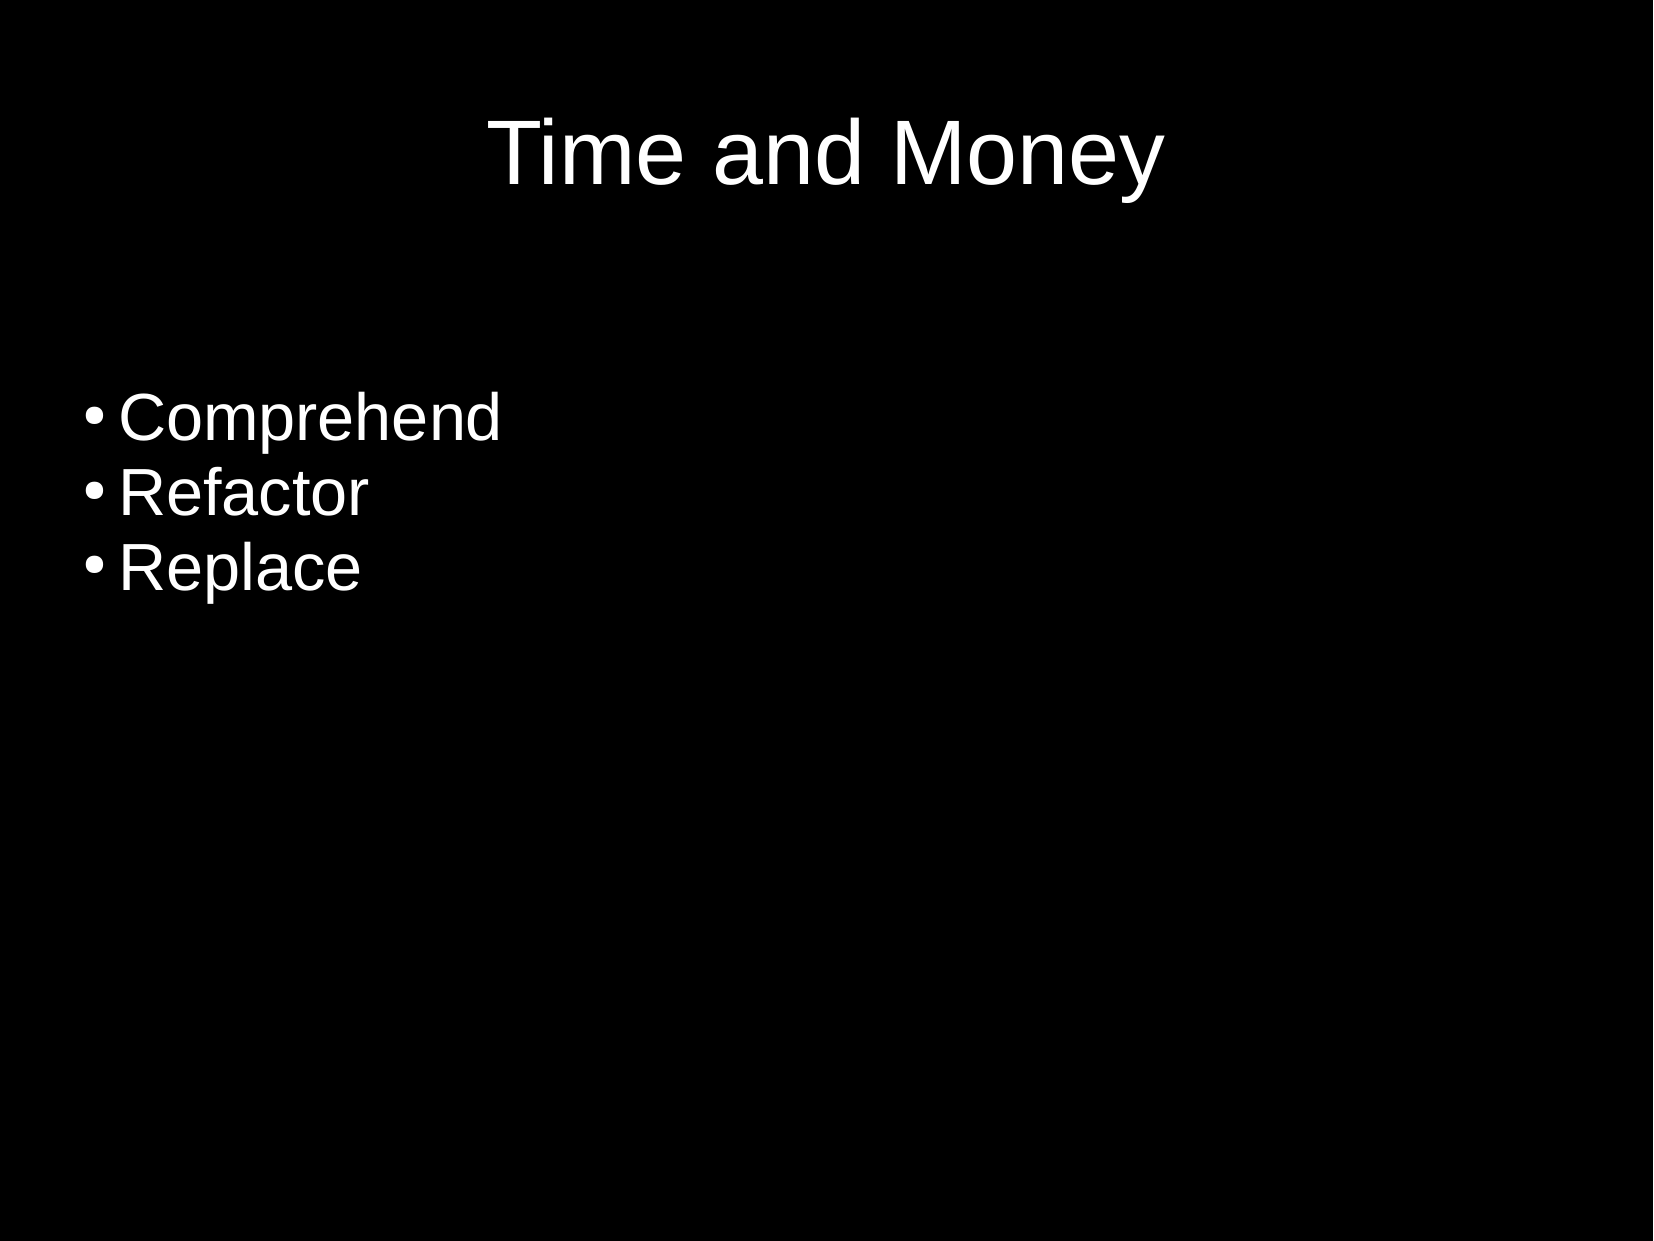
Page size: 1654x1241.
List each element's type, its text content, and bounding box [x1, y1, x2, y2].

title Time and Money [82, 49, 1571, 257]
subtitle Comprehend Refactor Replace [82, 257, 1571, 1010]
